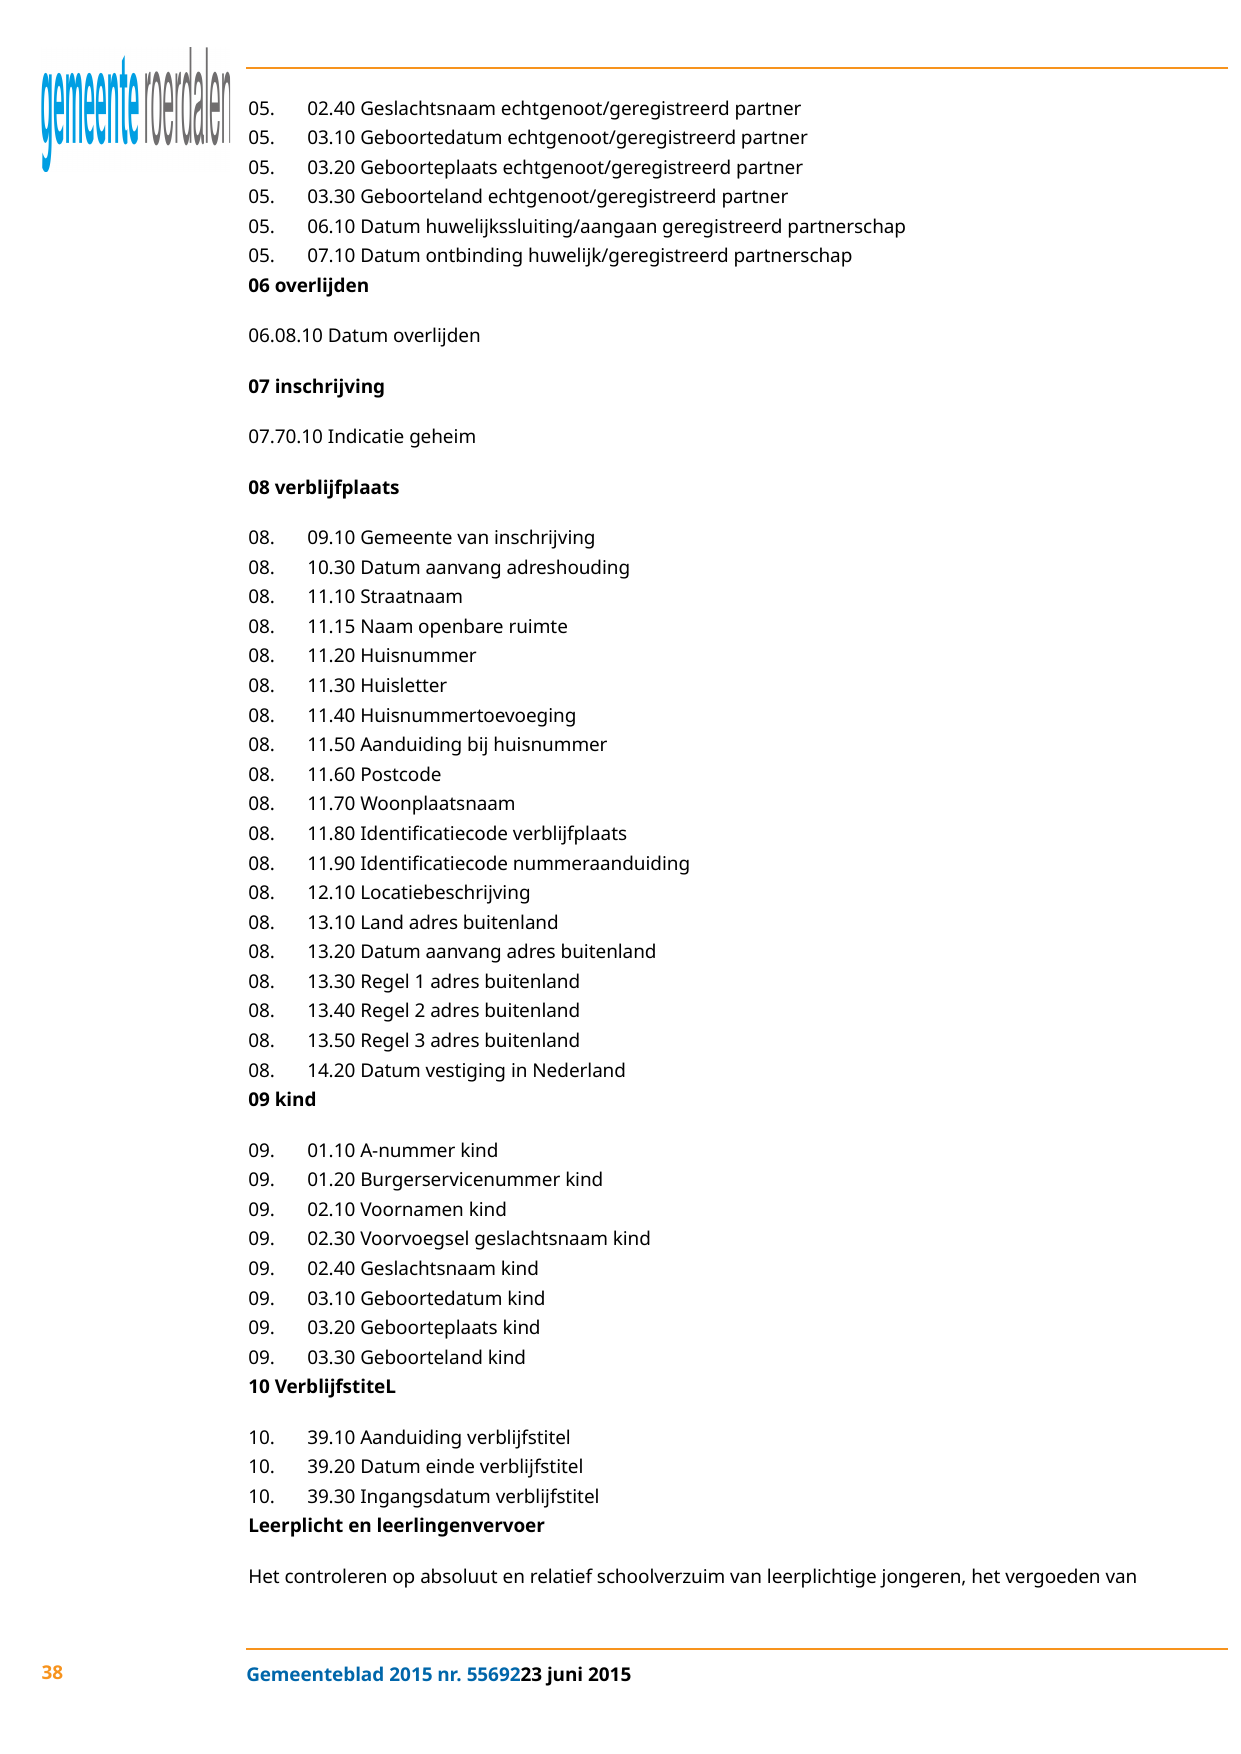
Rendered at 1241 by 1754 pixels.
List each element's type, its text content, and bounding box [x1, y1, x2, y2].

list 39.10 Aanduiding verblijfstitel [248, 1424, 1152, 1450]
list 11.80 Identificatiecode verblijfplaats [248, 820, 1152, 846]
text 09 kind [248, 1086, 1152, 1112]
list 03.30 Geboorteland echtgenoot/geregistreerd partner [248, 183, 1152, 209]
list 13.20 Datum aanvang adres buitenland [248, 938, 1152, 964]
list 11.20 Huisnummer [248, 643, 1152, 668]
list 39.20 Datum einde verblijfstitel [248, 1453, 1152, 1479]
list 01.10 A-nummer kind [248, 1137, 1152, 1163]
list 13.40 Regel 2 adres buitenland [248, 998, 1152, 1023]
list 06.10 Datum huwelijkssluiting/aangaan geregistreerd partnerschap [248, 213, 1152, 239]
list 11.60 Postcode [248, 761, 1152, 787]
picture [41, 47, 231, 172]
list 03.20 Geboorteplaats echtgenoot/geregistreerd partner [248, 154, 1152, 180]
list 03.20 Geboorteplaats kind [248, 1314, 1152, 1340]
text 06 overlijden [248, 272, 1152, 298]
list 02.30 Voorvoegsel geslachtsnaam kind [248, 1226, 1152, 1251]
text 08 verblijfplaats [248, 474, 1152, 500]
list 11.40 Huisnummertoevoeging [248, 702, 1152, 728]
list 11.70 Woonplaatsnaam [248, 791, 1152, 816]
text 10 VerblijfstiteL [248, 1373, 1152, 1399]
list 02.10 Voornamen kind [248, 1196, 1152, 1222]
list 01.20 Burgerservicenummer kind [248, 1166, 1152, 1192]
list 13.10 Land adres buitenland [248, 909, 1152, 935]
list 14.20 Datum vestiging in Nederland [248, 1057, 1152, 1083]
list 02.40 Geslachtsnaam echtgenoot/geregistreerd partner [248, 95, 1152, 121]
list 11.15 Naam openbare ruimte [248, 613, 1152, 639]
list 09.10 Gemeente van inschrijving [248, 524, 1152, 550]
list 03.10 Geboortedatum echtgenoot/geregistreerd partner [248, 124, 1152, 150]
list 13.50 Regel 3 adres buitenland [248, 1027, 1152, 1053]
list 02.40 Geslachtsnaam kind [248, 1255, 1152, 1281]
list 13.30 Regel 1 adres buitenland [248, 968, 1152, 994]
text 06.08.10 Datum overlijden [248, 323, 1152, 348]
list 12.10 Locatiebeschrijving [248, 879, 1152, 905]
list 10.30 Datum aanvang adreshouding [248, 554, 1152, 580]
list 03.30 Geboorteland kind [248, 1344, 1152, 1370]
list 11.10 Straatnaam [248, 583, 1152, 609]
text 07.70.10 Indicatie geheim [248, 423, 1152, 449]
list 11.30 Huisletter [248, 672, 1152, 698]
text Het controleren op absoluut en relatief schoolverzuim van leerplichtige jongeren, het vergoeden van [248, 1563, 1152, 1589]
list 07.10 Datum ontbinding huwelijk/geregistreerd partnerschap [248, 243, 1152, 268]
list 11.90 Identificatiecode nummeraanduiding [248, 850, 1152, 876]
list 39.30 Ingangsdatum verblijfstitel [248, 1483, 1152, 1509]
text Leerplicht en leerlingenvervoer [248, 1513, 1152, 1538]
list 03.10 Geboortedatum kind [248, 1285, 1152, 1311]
picture [41, 134, 48, 172]
text 07 inschrijving [248, 373, 1152, 399]
list 11.50 Aanduiding bij huisnummer [248, 731, 1152, 757]
